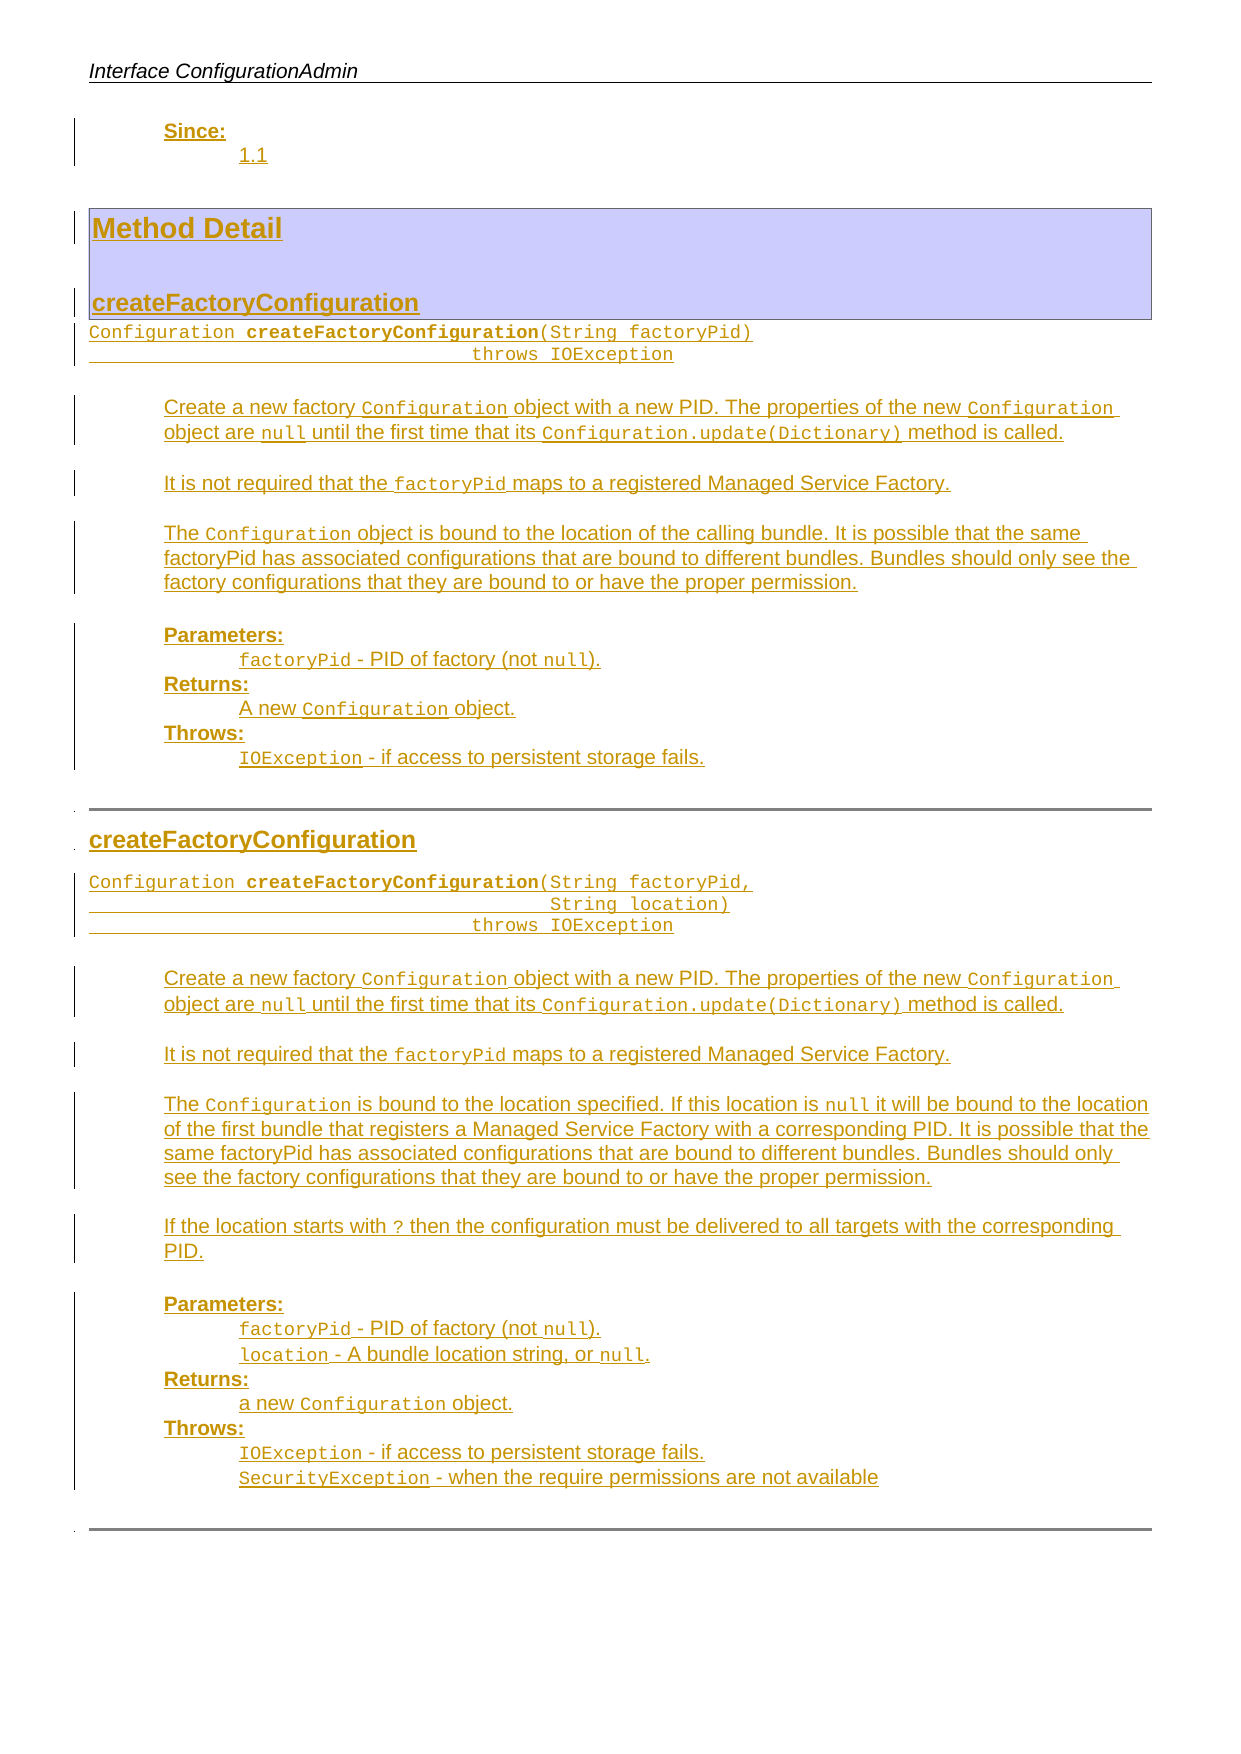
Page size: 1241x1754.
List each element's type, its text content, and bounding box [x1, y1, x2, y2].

text factoryPid - PID of factory (not null). [238, 647, 1152, 672]
text location - A bundle location string, or null. [238, 1341, 1152, 1367]
text It is not required that the factoryPid maps to a registered Managed Service Factory. [163, 1042, 1152, 1067]
text The Configuration object is bound to the location of the calling bundle. It is possible that the same factoryPid has associated configurations that are bound to different bundles. Bundles should only see the factory configurations that they are bound to or have the proper permission. [163, 521, 1152, 594]
text Configuration createFactoryConfiguration(String factoryPid, String location) throws IOException [88, 873, 1152, 937]
text Parameters: [163, 1292, 1152, 1316]
text Configuration createFactoryConfiguration(String factoryPid) throws IOException [88, 323, 1152, 366]
text It is not required that the factoryPid maps to a registered Managed Service Factory. [163, 470, 1152, 496]
text Create a new factory Configuration object with a new PID. The properties of the new Configuration object are null until the first time that its Configuration.update(Dictionary) method is called. [163, 966, 1152, 1017]
text The Configuration is bound to the location specified. If this location is null it will be bound to the location of the first bundle that registers a Managed Service Factory with a corresponding PID. It is possible that the same factoryPid has associated configurations that are bound to different bundles. Bundles should only see the factory configurations that they are bound to or have the proper permission. [163, 1092, 1152, 1189]
text Since: [163, 118, 1152, 142]
text factoryPid - PID of factory (not null). [238, 1316, 1152, 1341]
text If the location starts with ? then the configuration must be delivered to all targets with the corresponding PID. [163, 1214, 1152, 1263]
text Returns: [163, 1367, 1152, 1391]
text A new Configuration object. [238, 696, 1152, 721]
subtitle Method Detail [90, 209, 1151, 244]
text Create a new factory Configuration object with a new PID. The properties of the new Configuration object are null until the first time that its Configuration.update(Dictionary) method is called. [163, 395, 1152, 445]
text SecurityException - when the require permissions are not available [238, 1465, 1152, 1490]
text a new Configuration object. [238, 1391, 1152, 1416]
text Throws: [163, 1416, 1152, 1440]
subtitle createFactoryConfiguration [90, 285, 1151, 319]
text Returns: [163, 672, 1152, 696]
text Throws: [163, 721, 1152, 745]
text IOException - if access to persistent storage fails. [238, 1440, 1152, 1465]
text 1.1 [238, 142, 1152, 166]
text IOException - if access to persistent storage fails. [238, 745, 1152, 770]
text Parameters: [163, 623, 1152, 647]
